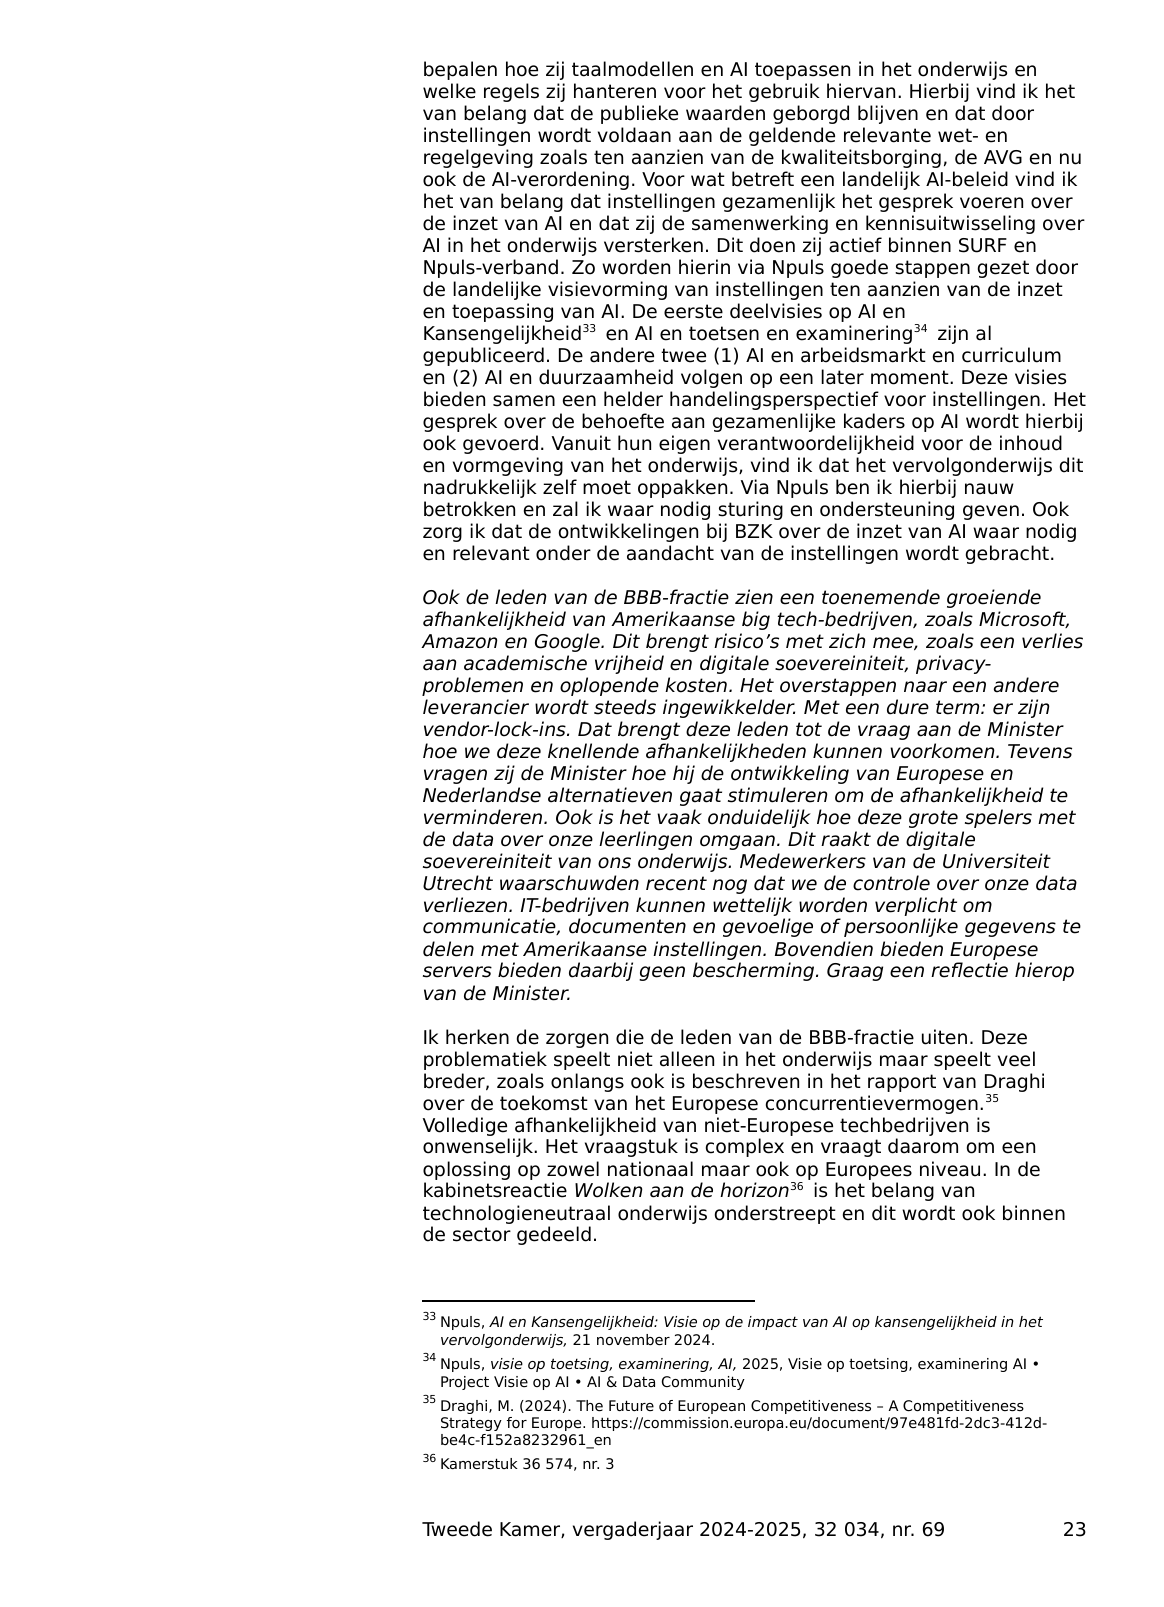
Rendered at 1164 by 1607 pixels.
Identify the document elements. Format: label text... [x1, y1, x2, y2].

text Ook de leden van de BBB-fractie zien een toenemende groeiende afhankelijkheid van Amerikaanse big tech-bedrijven, zoals Microsoft, Amazon en Google. Dit brengt risico’s met zich mee, zoals een verlies aan academische vrijheid en digitale soevereiniteit, privacy-problemen en oplopende kosten. Het overstappen naar een andere leverancier wordt steeds ingewikkelder. Met een dure term: er zijn vendor-lock-ins. Dat brengt deze leden tot de vraag aan de Minister hoe we deze knellende afhankelijkheden kunnen voorkomen. Tevens vragen zij de Minister hoe hij de ontwikkeling van Europese en Nederlandse alternatieven gaat stimuleren om de afhankelijkheid te verminderen. Ook is het vaak onduidelijk hoe deze grote spelers met de data over onze leerlingen omgaan. Dit raakt de digitale soevereiniteit van ons onderwijs. Medewerkers van de Universiteit Utrecht waarschuwden recent nog dat we de controle over onze data verliezen. IT-bedrijven kunnen wettelijk worden verplicht om communicatie, documenten en gevoelige of persoonlijke gegevens te delen met Amerikaanse instellingen. Bovendien bieden Europese servers bieden daarbij geen bescherming. Graag een reflectie hierop van de Minister. [422, 587, 1087, 1004]
text Draghi, M. (2024). The Future of European Competitiveness – A Competitiveness Strategy for Europe. https://commission.europa.eu/document/97e481fd-2dc3-412d-be4c-f152a8232961_en [422, 1393, 1087, 1449]
text bepalen hoe zij taalmodellen en AI toepassen in het onderwijs en welke regels zij hanteren voor het gebruik hiervan. Hierbij vind ik het van belang dat de publieke waarden geborgd blijven en dat door instellingen wordt voldaan aan de geldende relevante wet- en regelgeving zoals ten aanzien van de kwaliteitsborging, de AVG en nu ook de AI-verordening. Voor wat betreft een landelijk AI-beleid vind ik het van belang dat instellingen gezamenlijk het gesprek voeren over de inzet van AI en dat zij de samenwerking en kennisuitwisseling over AI in het onderwijs versterken. Dit doen zij actief binnen SURF en Npuls-verband. Zo worden hierin via Npuls goede stappen gezet door de landelijke visievorming van instellingen ten aanzien van de inzet en toepassing van AI. De eerste deelvisies op AI en Kansengelijkheid en AI en toetsen en examinering zijn al gepubliceerd. De andere twee (1) AI en arbeidsmarkt en curriculum en (2) AI en duurzaamheid volgen op een later moment. Deze visies bieden samen een helder handelingsperspectief voor instellingen. Het gesprek over de behoefte aan gezamenlijke kaders op AI wordt hierbij ook gevoerd. Vanuit hun eigen verantwoordelijkheid voor de inhoud en vormgeving van het onderwijs, vind ik dat het vervolgonderwijs dit nadrukkelijk zelf moet oppakken. Via Npuls ben ik hierbij nauw betrokken en zal ik waar nodig sturing en ondersteuning geven. Ook zorg ik dat de ontwikkelingen bij BZK over de inzet van AI waar nodig en relevant onder de aandacht van de instellingen wordt gebracht. [422, 59, 1087, 564]
text Npuls, visie op toetsing, examinering, AI, 2025, Visie op toetsing, examinering AI • Project Visie op AI • AI & Data Community [422, 1352, 1087, 1391]
text Npuls, AI en Kansengelijkheid: Visie op de impact van AI op kansengelijkheid in het vervolgonderwijs, 21 november 2024. [422, 1310, 1087, 1349]
text Kamerstuk 36 574, nr. 3 [422, 1452, 1087, 1474]
text Ik herken de zorgen die de leden van de BBB-fractie uiten. Deze problematiek speelt niet alleen in het onderwijs maar speelt veel breder, zoals onlangs ook is beschreven in het rapport van Draghi over de toekomst van het Europese concurrentievermogen. Volledige afhankelijkheid van niet-Europese techbedrijven is onwenselijk. Het vraagstuk is complex en vraagt daarom om een oplossing op zowel nationaal maar ook op Europees niveau. In de kabinetsreactie Wolken aan de horizon is het belang van technologieneutraal onderwijs onderstreept en dit wordt ook binnen de sector gedeeld. [422, 1027, 1087, 1246]
